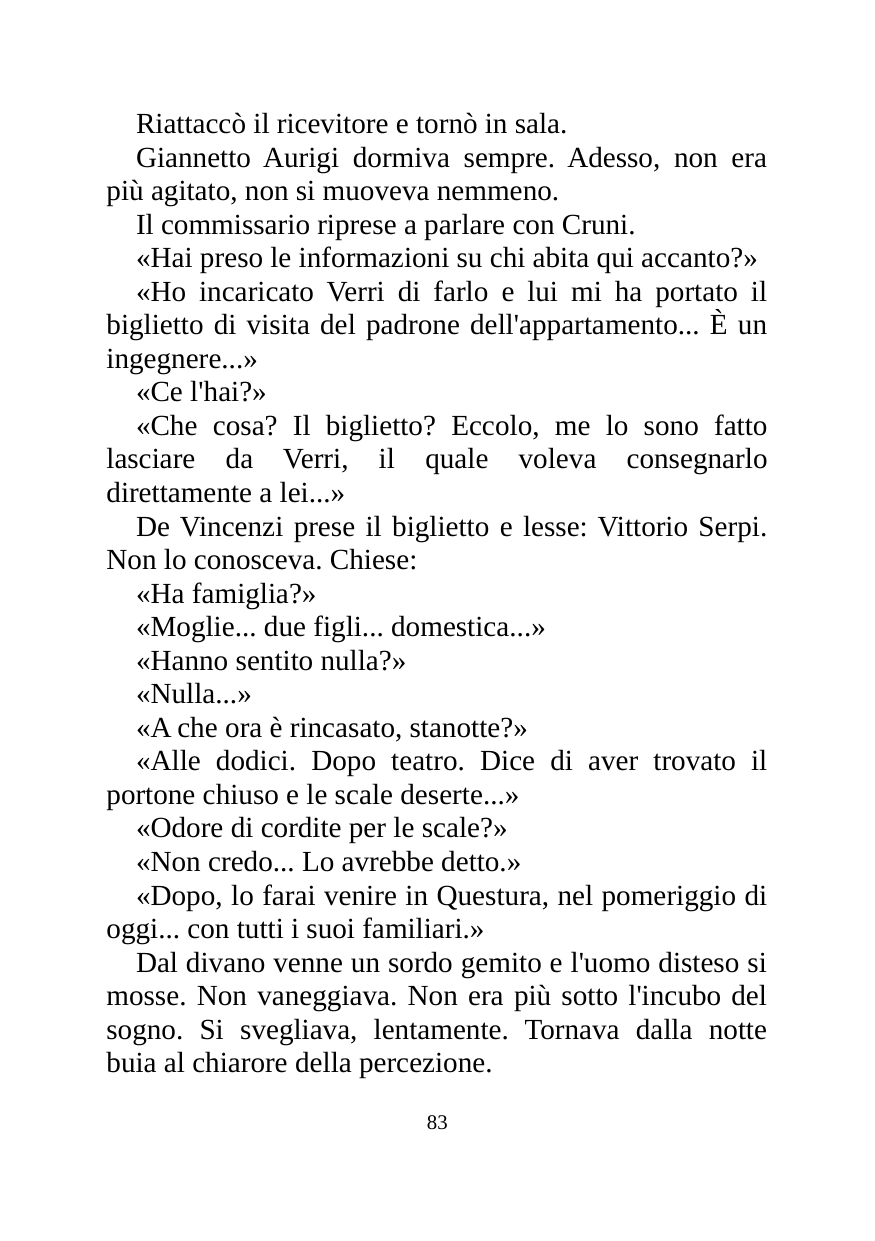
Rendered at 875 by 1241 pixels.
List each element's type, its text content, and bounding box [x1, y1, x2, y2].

text «Odore di cordite per le scale?» [106, 811, 768, 844]
text «Nulla...» [106, 676, 768, 710]
text «Non credo... Lo avrebbe detto.» [106, 844, 768, 878]
text Dal divano venne un sordo gemito e l'uomo disteso si mosse. Non vaneggiava. Non era più sotto l'incubo del sogno. Si svegliava, lentamente. Tornava dalla notte buia al chiarore della percezione. [106, 945, 768, 1079]
text «Alle dodici. Dopo teatro. Dice di aver trovato il portone chiuso e le scale deserte...» [106, 743, 768, 811]
text «Hanno sentito nulla?» [106, 643, 768, 676]
text «Ha famiglia?» [106, 576, 768, 609]
text «Moglie... due figli... domestica...» [106, 609, 768, 643]
text «Ho incaricato Verri di farlo e lui mi ha portato il biglietto di visita del padrone dell'appartamento... È un ingegnere...» [106, 274, 768, 374]
text «A che ora è rincasato, stanotte?» [106, 710, 768, 743]
text Il commissario riprese a parlare con Cruni. [106, 207, 768, 240]
text Riattaccò il ricevitore e tornò in sala. [106, 106, 768, 140]
text «Dopo, lo farai venire in Questura, nel pomeriggio di oggi... con tutti i suoi familiari.» [106, 878, 768, 945]
text Giannetto Aurigi dormiva sempre. Adesso, non era più agitato, non si muoveva nemmeno. [106, 140, 768, 207]
text «Che cosa? Il biglietto? Eccolo, me lo sono fatto lasciare da Verri, il quale voleva consegnarlo direttamente a lei...» [106, 408, 768, 509]
text «Hai preso le informazioni su chi abita qui accanto?» [106, 240, 768, 274]
text De Vincenzi prese il biglietto e lesse: Vittorio Serpi. Non lo conosceva. Chiese: [106, 509, 768, 576]
text «Ce l'hai?» [106, 374, 768, 408]
